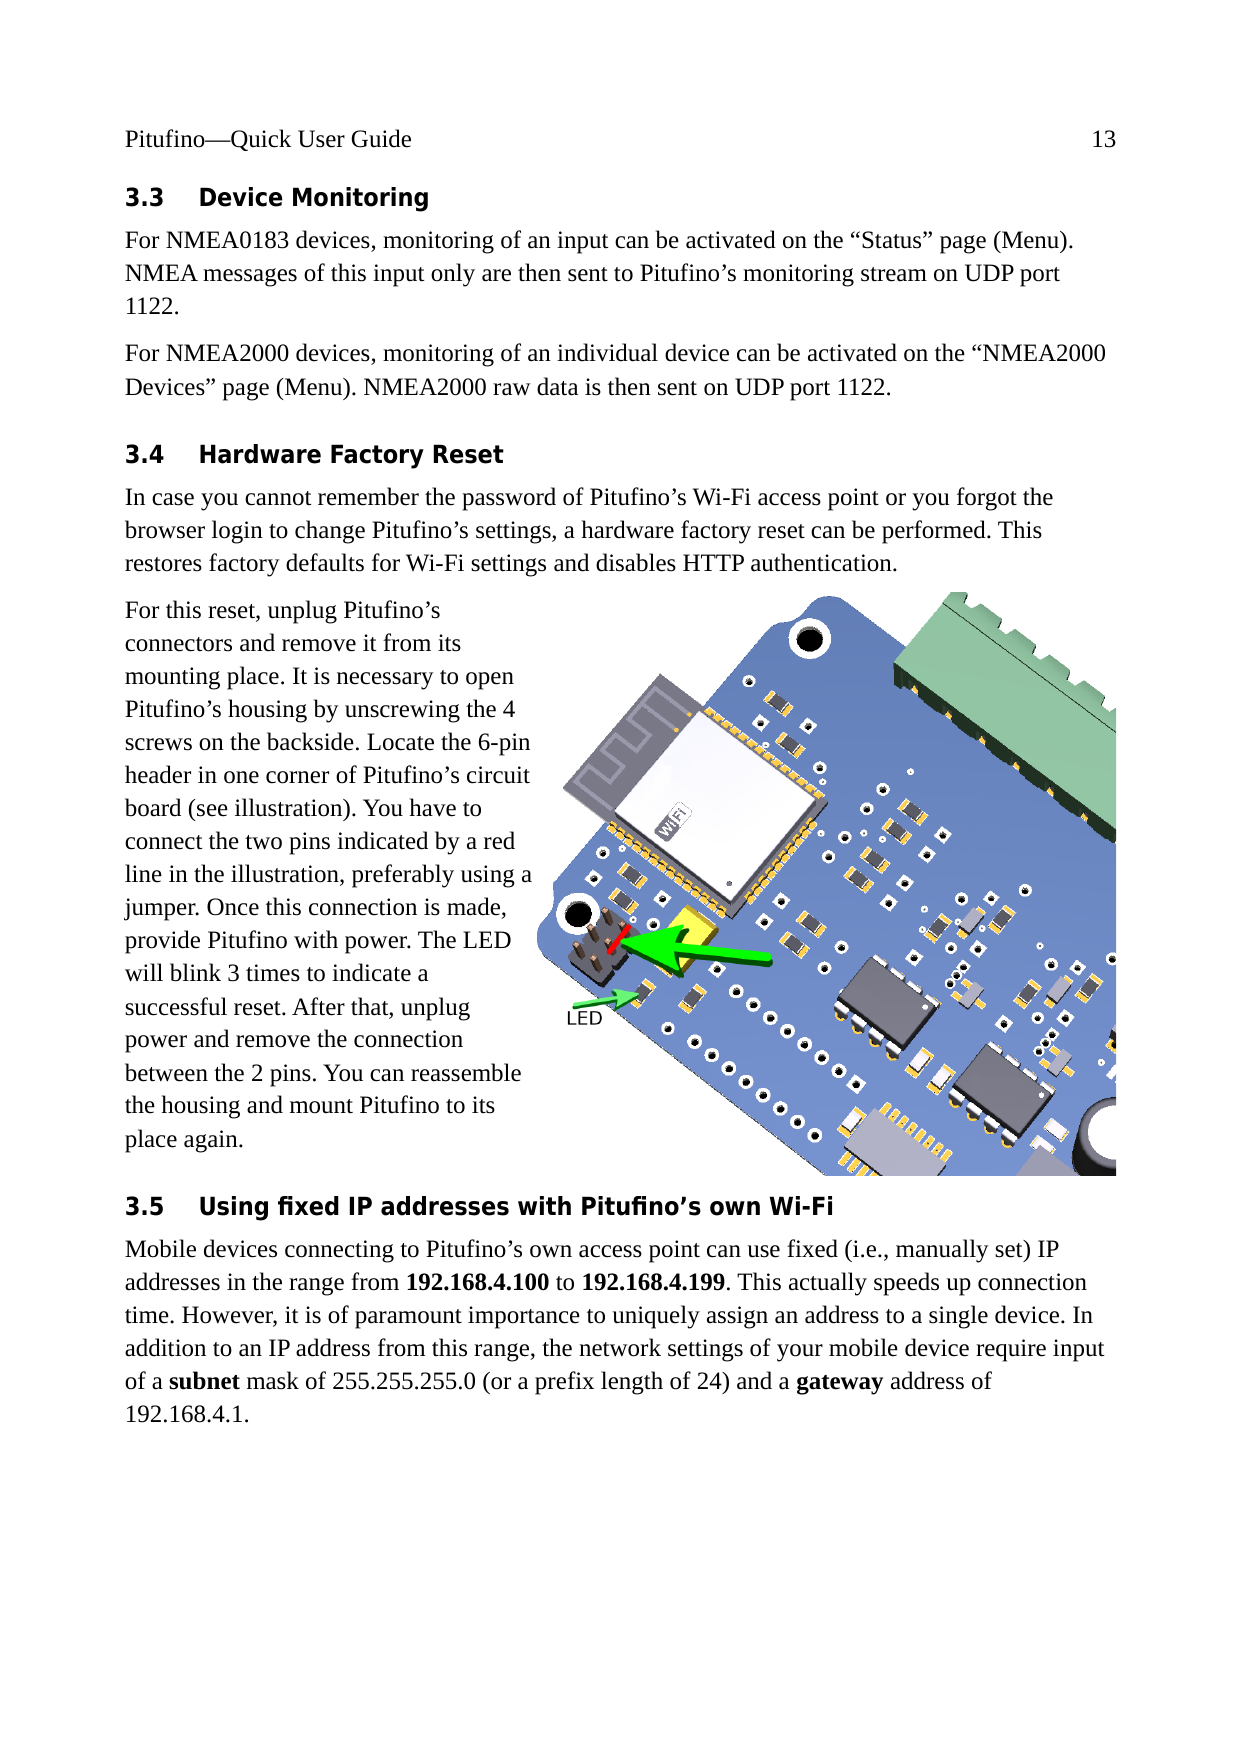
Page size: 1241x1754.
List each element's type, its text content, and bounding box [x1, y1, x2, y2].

subtitle Hardware Factory Reset [124, 440, 1116, 469]
picture [532, 592, 1117, 1176]
subtitle Using fixed IP addresses with Pitufino’s own Wi-Fi [124, 1192, 1116, 1221]
text Mobile devices connecting to Pitufino’s own access point can use fixed (i.e., manually set) IP addresses in the range from 192.168.4.100 to 192.168.4.199. This actually speeds up connection time. However, it is of paramount importance to uniquely assign an address to a single device. In addition to an IP address from this range, the network settings of your mobile device require input of a subnet mask of 255.255.255.0 (or a prefix length of 24) and a gateway address of 192.168.4.1. [124, 1234, 1116, 1428]
text For NMEA2000 devices, monitoring of an individual device can be activated on the “NMEA2000 Devices” page (Menu). NMEA2000 raw data is then sent on UDP port 1122. [124, 338, 1116, 400]
text For NMEA0183 devices, monitoring of an input can be activated on the “Status” page (Menu). NMEA messages of this input only are then sent to Pitufino’s monitoring stream on UDP port 1122. [124, 225, 1116, 320]
text For this reset, unplug Pitufino’s connectors and remove it from its mounting place. It is necessary to open Pitufino’s housing by unscrewing the 4 screws on the backside. Locate the 6-pin header in one corner of Pitufino’s circuit board (see illustration). You have to connect the two pins indicated by a red line in the illustration, preferably using a jumper. Once this connection is made, provide Pitufino with power. The LED will blink 3 times to indicate a successful reset. After that, unplug power and remove the connection between the 2 pins. You can reassemble the housing and mount Pitufino to its place again. [124, 595, 532, 1152]
text In case you cannot remember the password of Pitufino’s Wi-Fi access point or you forgot the browser login to change Pitufino’s settings, a hardware factory reset can be performed. This restores factory defaults for Wi-Fi settings and disables HTTP authentication. [124, 482, 1116, 576]
subtitle Device Monitoring [124, 183, 1116, 212]
